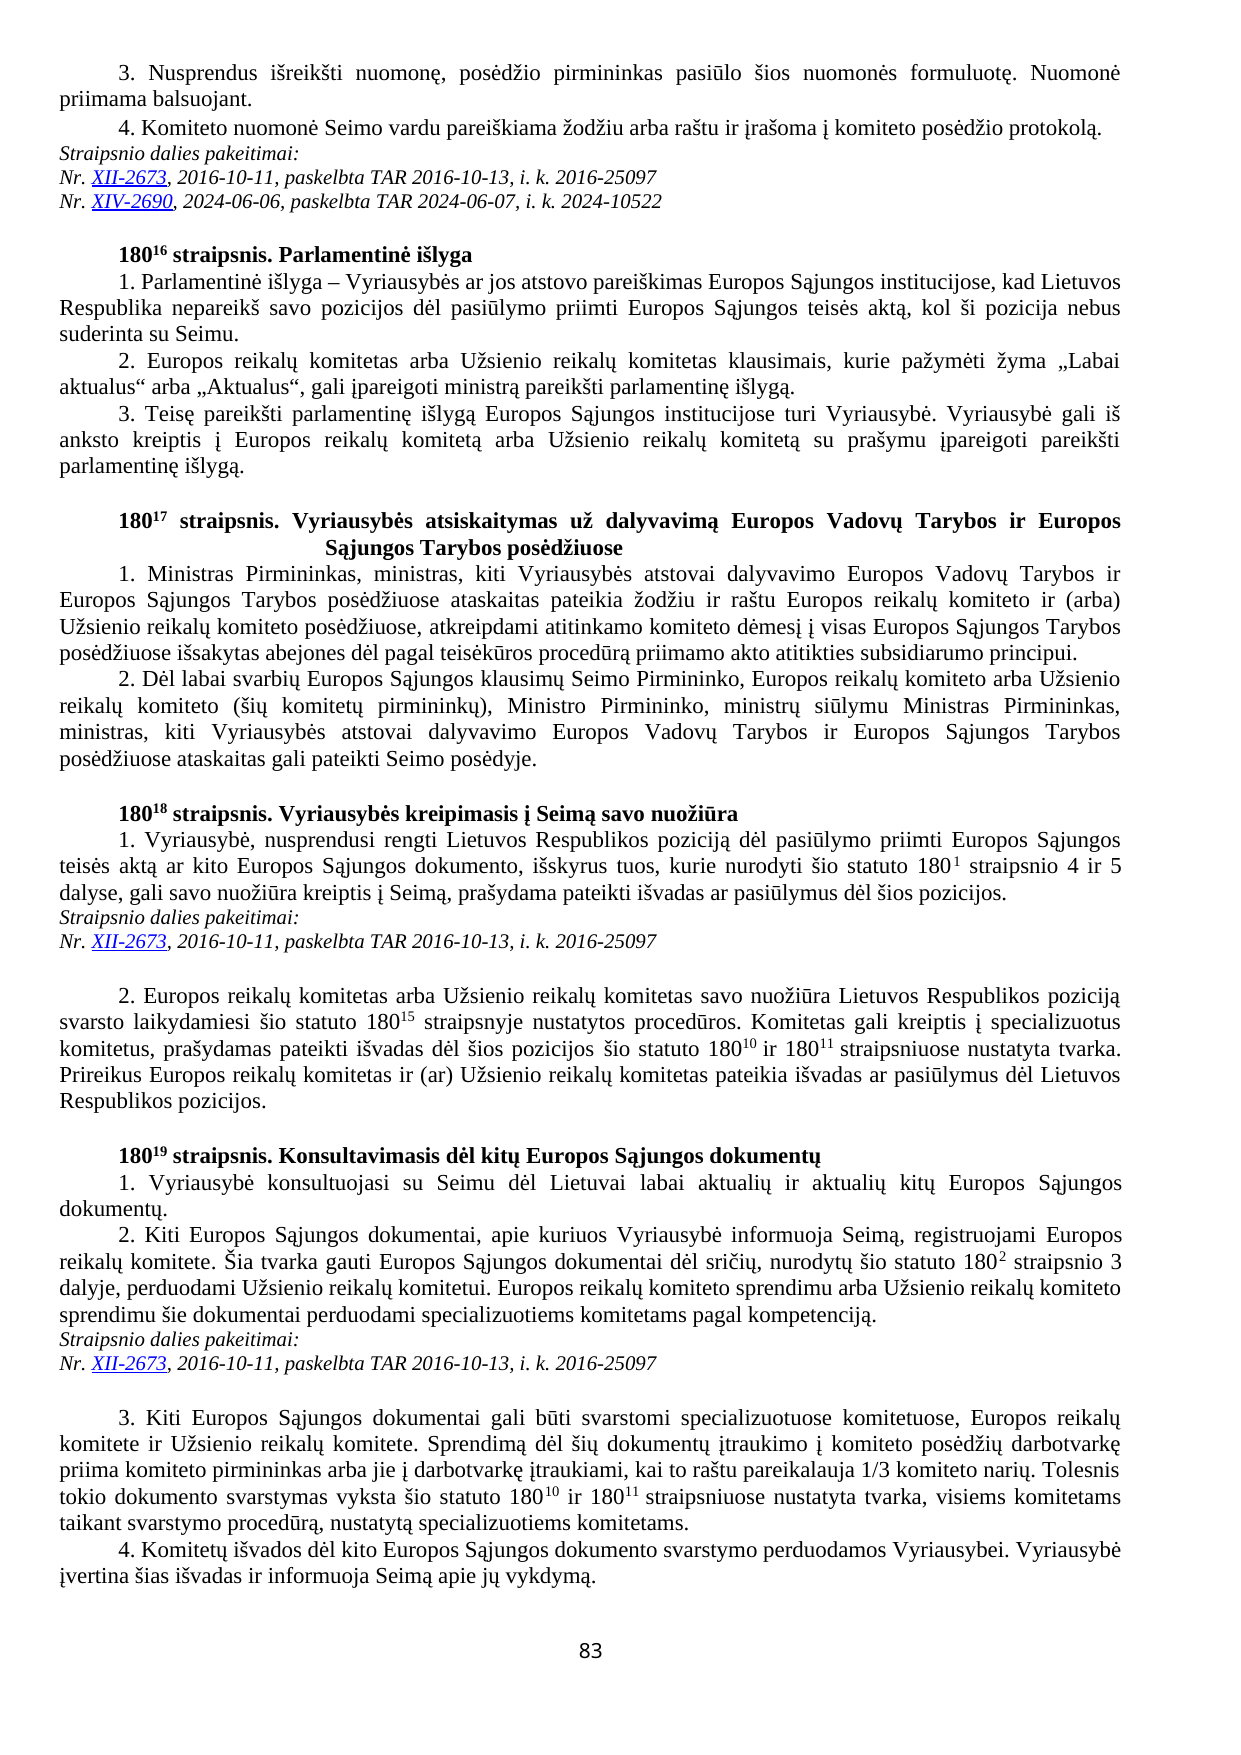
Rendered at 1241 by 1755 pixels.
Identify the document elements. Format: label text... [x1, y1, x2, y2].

text Straipsnio dalies pakeitimai: [59, 905, 1122, 929]
text 4. Komitetų išvados dėl kito Europos Sąjungos dokumento svarstymo perduodamos Vyriausybei. Vyriausybė įvertina šias išvadas ir informuoja Seimą apie jų vykdymą. [59, 1536, 1122, 1588]
text 3. Kiti Europos Sąjungos dokumentai gali būti svarstomi specializuotuose komitetuose, Europos reikalų komitete ir Užsienio reikalų komitete. Sprendimą dėl šių dokumentų įtraukimo į komiteto posėdžių darbotvarkę priima komiteto pirmininkas arba jie į darbotvarkę įtraukiami, kai to raštu pareikalauja 1/3 komiteto narių. Tolesnis tokio dokumento svarstymas vyksta šio statuto 18010 ir 18011 straipsniuose nustatyta tvarka, visiems komitetams taikant svarstymo procedūrą, nustatytą specializuotiems komitetams. [59, 1404, 1122, 1536]
text 2. Kiti Europos Sąjungos dokumentai, apie kuriuos Vyriausybė informuoja Seimą, registruojami Europos reikalų komitete. Šia tvarka gauti Europos Sąjungos dokumentai dėl sričių, nurodytų šio statuto 1802 straipsnio 3 dalyje, perduodami Užsienio reikalų komitetui. Europos reikalų komiteto sprendimu arba Užsienio reikalų komiteto sprendimu šie dokumentai perduodami specializuotiems komitetams pagal kompetenciją. [59, 1222, 1122, 1327]
text 2. Dėl labai svarbių Europos Sąjungos klausimų Seimo Pirmininko, Europos reikalų komiteto arba Užsienio reikalų komiteto (šių komitetų pirmininkų), Ministro Pirmininko, ministrų siūlymu Ministras Pirmininkas, ministras, kiti Vyriausybės atstovai dalyvavimo Europos Vadovų Tarybos ir Europos Sąjungos Tarybos posėdžiuose ataskaitas gali pateikti Seimo posėdyje. [59, 666, 1122, 771]
text 18017 straipsnis. Vyriausybės atsiskaitymas už dalyvavimą Europos Vadovų Tarybos ir Europos Sąjungos Tarybos posėdžiuose [118, 507, 1122, 560]
text 1. Vyriausybė, nusprendusi rengti Lietuvos Respublikos poziciją dėl pasiūlymo priimti Europos Sąjungos teisės aktą ar kito Europos Sąjungos dokumento, išskyrus tuos, kurie nurodyti šio statuto 1801 straipsnio 4 ir 5 dalyse, gali savo nuožiūra kreiptis į Seimą, prašydama pateikti išvadas ar pasiūlymus dėl šios pozicijos. [59, 826, 1122, 905]
text Nr. XII-2673, 2016-10-11, paskelbta TAR 2016-10-13, i. k. 2016-25097 [59, 1351, 1122, 1375]
text 2. Europos reikalų komitetas arba Užsienio reikalų komitetas savo nuožiūra Lietuvos Respublikos poziciją svarsto laikydamiesi šio statuto 18015 straipsnyje nustatytos procedūros. Komitetas gali kreiptis į specializuotus komitetus, prašydamas pateikti išvadas dėl šios pozicijos šio statuto 18010 ir 18011 straipsniuose nustatyta tvarka. Prireikus Europos reikalų komitetas ir (ar) Užsienio reikalų komitetas pateikia išvadas ar pasiūlymus dėl Lietuvos Respublikos pozicijos. [59, 982, 1122, 1114]
text 2. Europos reikalų komitetas arba Užsienio reikalų komitetas klausimais, kurie pažymėti žyma „Labai aktualus“ arba „Aktualus“, gali įpareigoti ministrą pareikšti parlamentinę išlygą. [59, 347, 1122, 399]
text 1. Ministras Pirmininkas, ministras, kiti Vyriausybės atstovai dalyvavimo Europos Vadovų Tarybos ir Europos Sąjungos Tarybos posėdžiuose ataskaitas pateikia žodžiu ir raštu Europos reikalų komiteto ir (arba) Užsienio reikalų komiteto posėdžiuose, atkreipdami atitinkamo komiteto dėmesį į visas Europos Sąjungos Tarybos posėdžiuose išsakytas abejones dėl pagal teisėkūros procedūrą priimamo akto atitikties subsidiarumo principui. [59, 560, 1122, 666]
text 18018 straipsnis. Vyriausybės kreipimasis į Seimą savo nuožiūra [59, 800, 1122, 826]
text Straipsnio dalies pakeitimai: [59, 1327, 1122, 1351]
text 4. Komiteto nuomonė Seimo vardu pareiškiama žodžiu arba raštu ir įrašoma į komiteto posėdžio protokolą. [59, 112, 1122, 141]
text Nr. XII-2673, 2016-10-11, paskelbta TAR 2016-10-13, i. k. 2016-25097 [59, 929, 1122, 953]
text 3. Teisę pareikšti parlamentinę išlygą Europos Sąjungos institucijose turi Vyriausybė. Vyriausybė gali iš anksto kreiptis į Europos reikalų komitetą arba Užsienio reikalų komitetą su prašymu įpareigoti pareikšti parlamentinę išlygą. [59, 399, 1122, 479]
text 3. Nusprendus išreikšti nuomonę, posėdžio pirmininkas pasiūlo šios nuomonės formuluotę. Nuomonė priimama balsuojant. [59, 59, 1122, 112]
text Straipsnio dalies pakeitimai: [59, 141, 1122, 164]
text 18019 straipsnis. Konsultavimasis dėl kitų Europos Sąjungos dokumentų [59, 1142, 1122, 1169]
text Nr. XIV-2690, 2024-06-06, paskelbta TAR 2024-06-07, i. k. 2024-10522 [59, 189, 1122, 213]
text 18016 straipsnis. Parlamentinė išlyga [59, 241, 1122, 268]
text 1. Vyriausybė konsultuojasi su Seimu dėl Lietuvai labai aktualių ir aktualių kitų Europos Sąjungos dokumentų. [59, 1169, 1122, 1222]
text Nr. XII-2673, 2016-10-11, paskelbta TAR 2016-10-13, i. k. 2016-25097 [59, 164, 1122, 189]
text 1. Parlamentinė išlyga – Vyriausybės ar jos atstovo pareiškimas Europos Sąjungos institucijose, kad Lietuvos Respublika nepareikš savo pozicijos dėl pasiūlymo priimti Europos Sąjungos teisės aktą, kol ši pozicija nebus suderinta su Seimu. [59, 268, 1122, 347]
